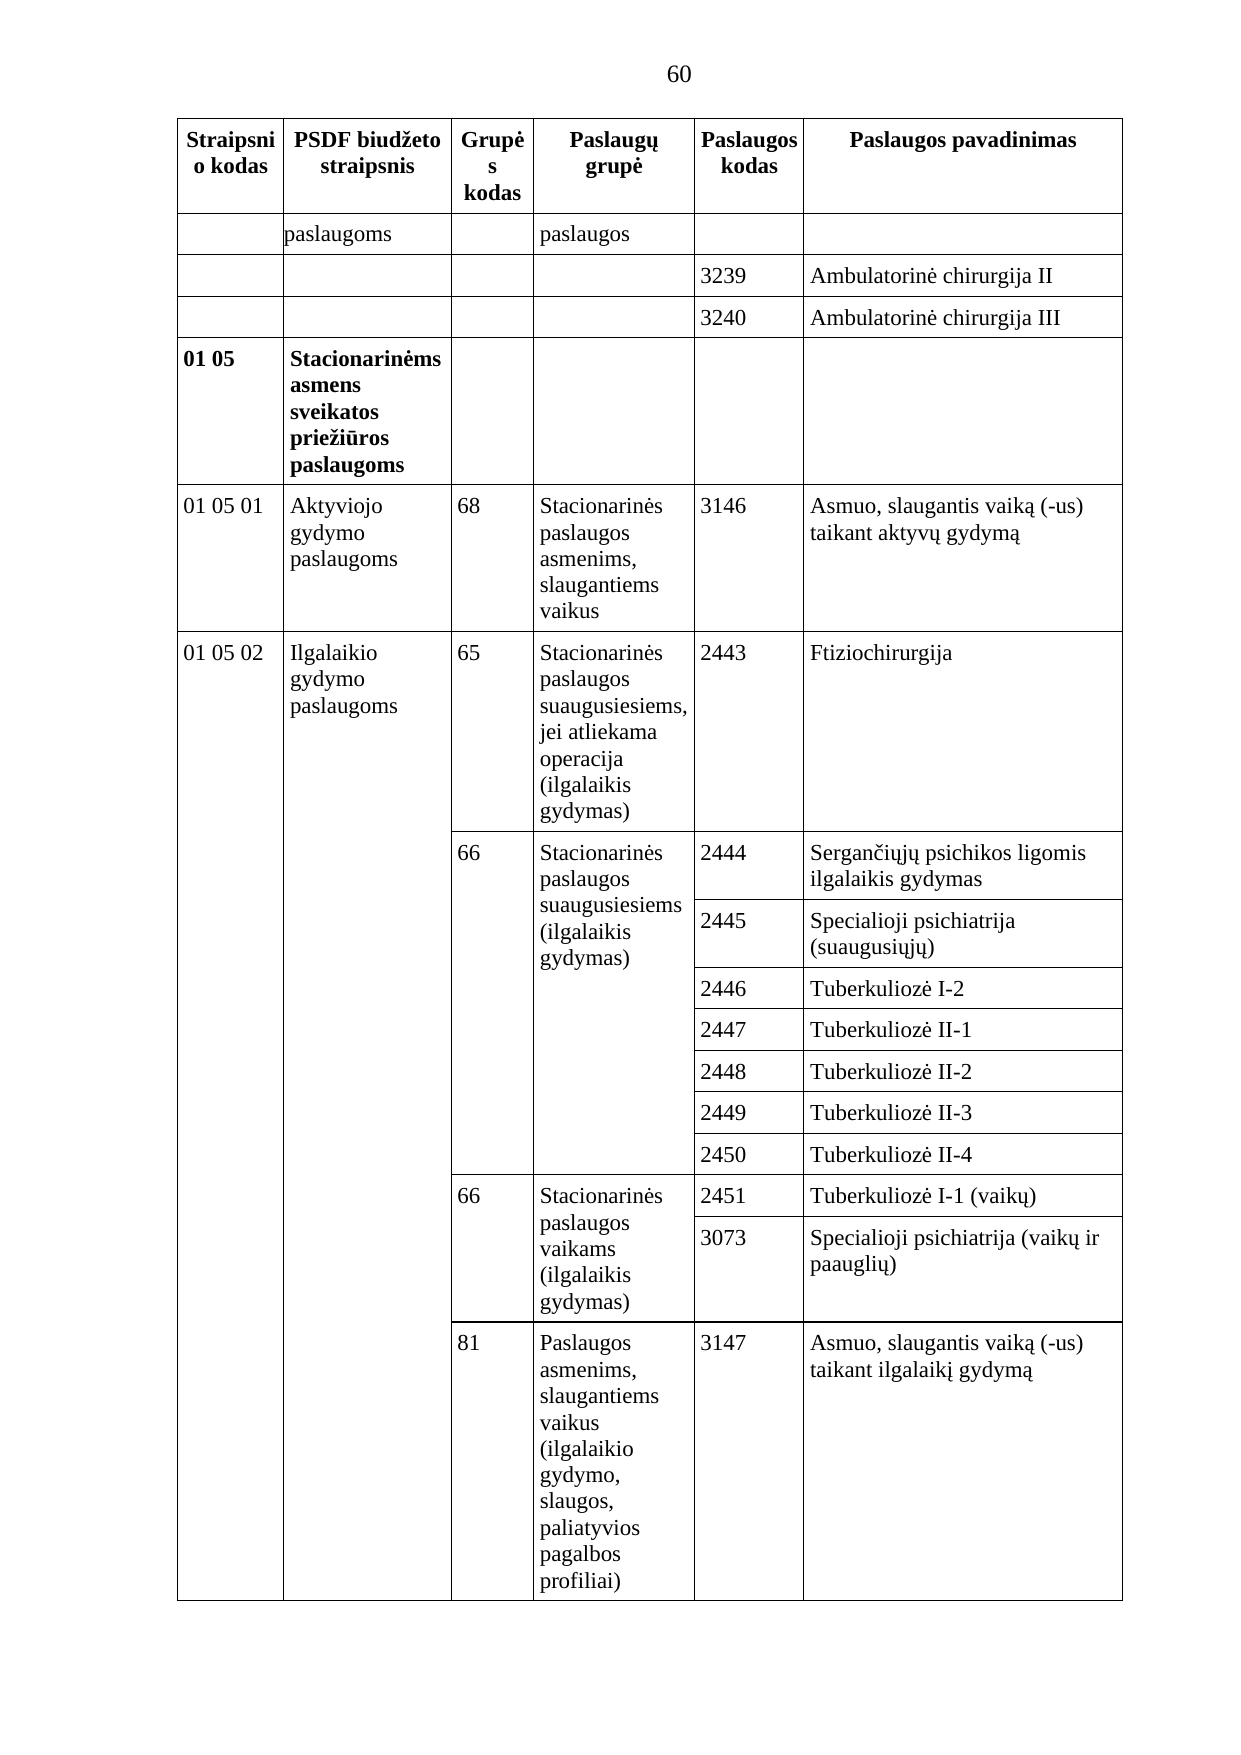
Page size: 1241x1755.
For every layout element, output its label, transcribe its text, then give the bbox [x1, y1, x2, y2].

table_cell 01 05 [178, 338, 283, 484]
table_cell 2446 [695, 968, 803, 1008]
table_cell [284, 1050, 451, 1091]
table_cell [284, 899, 451, 967]
table_cell 2443 [695, 632, 803, 831]
table_cell [804, 338, 1122, 484]
table_header Grupės kodas [452, 119, 533, 212]
table_cell [534, 255, 694, 296]
table_cell 3239 [695, 255, 803, 296]
table_cell Stacionarinės paslaugos suaugusiesiems (ilgalaikis gydymas) [534, 832, 694, 1050]
table_cell Paslaugos asmenims, slaugantiems vaikus (ilgalaikio gydymo, slaugos, paliatyvios pagalbos profiliai) [534, 1323, 694, 1600]
table_cell [284, 1008, 451, 1050]
table_cell [178, 1050, 283, 1091]
table_cell 68 [452, 485, 533, 631]
table_cell [178, 297, 283, 337]
table_cell [452, 255, 533, 296]
table_cell [534, 338, 694, 484]
table_cell [695, 214, 803, 254]
table_cell Tuberkuliozė I-1 (vaikų) [804, 1175, 1122, 1216]
table_cell [284, 1321, 451, 1600]
table_cell Tuberkuliozė II-3 [804, 1092, 1122, 1133]
table_cell Stacionarinės paslaugos suaugusiesiems, jei atliekama operacija (ilgalaikis gydymas) [534, 632, 694, 831]
table_cell 2450 [695, 1134, 803, 1174]
table_cell [284, 1216, 451, 1321]
table_cell [178, 1008, 283, 1050]
table_cell Ambulatorinė chirurgija III [804, 297, 1122, 337]
table_cell [178, 255, 283, 296]
table_cell 2449 [695, 1092, 803, 1133]
table_cell Sergančiųjų psichikos ligomis ilgalaikis gydymas [804, 832, 1122, 899]
table_cell 3240 [695, 297, 803, 337]
table_cell 01 05 01 [178, 485, 283, 631]
table_cell [284, 297, 451, 337]
table_cell [284, 255, 451, 296]
table_cell [178, 1174, 283, 1216]
table_cell [452, 1091, 533, 1133]
table_cell Stacionarinės paslaugos vaikams (ilgalaikis gydymas) [534, 1175, 694, 1321]
table_cell Tuberkuliozė II-2 [804, 1051, 1122, 1091]
table_cell 2445 [695, 900, 803, 967]
table_cell 3073 [695, 1217, 803, 1321]
table_cell Stacionarinėms asmens sveikatos priežiūros paslaugoms [284, 338, 451, 484]
table_cell [178, 1216, 283, 1321]
table_cell [452, 1133, 533, 1174]
table_cell Tuberkuliozė II-1 [804, 1009, 1122, 1050]
table_cell [452, 967, 533, 1008]
table_cell 2448 [695, 1051, 803, 1091]
table_cell Specialioji psichiatrija (suaugusiųjų) [804, 900, 1122, 967]
table_cell 65 [452, 632, 533, 831]
table_cell [178, 899, 283, 967]
table_cell Tuberkuliozė I-2 [804, 968, 1122, 1008]
table_cell [178, 214, 283, 254]
table_cell Asmuo, slaugantis vaiką (-us) taikant aktyvų gydymą [804, 485, 1122, 631]
table_header Straipsnio kodas [178, 119, 283, 212]
table_cell [804, 214, 1122, 254]
table_cell 81 [452, 1323, 533, 1600]
table_cell Ilgalaikio gydymo paslaugoms [284, 632, 451, 831]
table_cell Specialioji psichiatrija (vaikų ir paauglių) [804, 1217, 1122, 1321]
table_cell 2447 [695, 1009, 803, 1050]
table_cell Ftiziochirurgija [804, 632, 1122, 831]
table_cell [178, 1133, 283, 1174]
table_cell paslaugos [534, 214, 694, 254]
table_cell [452, 338, 533, 484]
table_cell [178, 967, 283, 1008]
table_cell Stacionarinės paslaugos asmenims, slaugantiems vaikus [534, 485, 694, 631]
table_cell [284, 967, 451, 1008]
table_cell Ambulatorinė chirurgija II [804, 255, 1122, 296]
table_cell [178, 1321, 283, 1600]
table_cell 66 [452, 1175, 533, 1216]
table_cell [452, 1008, 533, 1050]
table_cell [452, 899, 533, 967]
table_cell [534, 1133, 694, 1174]
table_cell [284, 1091, 451, 1133]
table_cell 01 05 02 [178, 632, 283, 831]
table_cell [284, 1133, 451, 1174]
table_cell 3146 [695, 485, 803, 631]
table_cell Asmuo, slaugantis vaiką (-us) taikant ilgalaikį gydymą [804, 1323, 1122, 1600]
table_cell 2444 [695, 832, 803, 899]
table_cell 3147 [695, 1323, 803, 1600]
table_header PSDF biudžeto straipsnis [284, 119, 451, 212]
table_cell [534, 1050, 694, 1091]
table_cell paslaugoms [284, 214, 451, 254]
table_cell [178, 831, 283, 899]
table_cell [452, 1050, 533, 1091]
table_cell [284, 831, 451, 899]
table_cell [534, 1091, 694, 1133]
table_cell [695, 338, 803, 484]
table_header Paslaugų grupė [534, 119, 694, 212]
table_cell Tuberkuliozė II-4 [804, 1134, 1122, 1174]
table_header Paslaugos pavadinimas [804, 119, 1122, 212]
table_cell [534, 297, 694, 337]
table_cell [178, 1091, 283, 1133]
table_cell 2451 [695, 1175, 803, 1216]
table_cell [284, 1174, 451, 1216]
table_cell Aktyviojo gydymo paslaugoms [284, 485, 451, 631]
table_cell [452, 214, 533, 254]
table_cell [452, 1216, 533, 1321]
table_cell 66 [452, 832, 533, 899]
table_header Paslaugos kodas [695, 119, 803, 212]
table_cell [452, 297, 533, 337]
